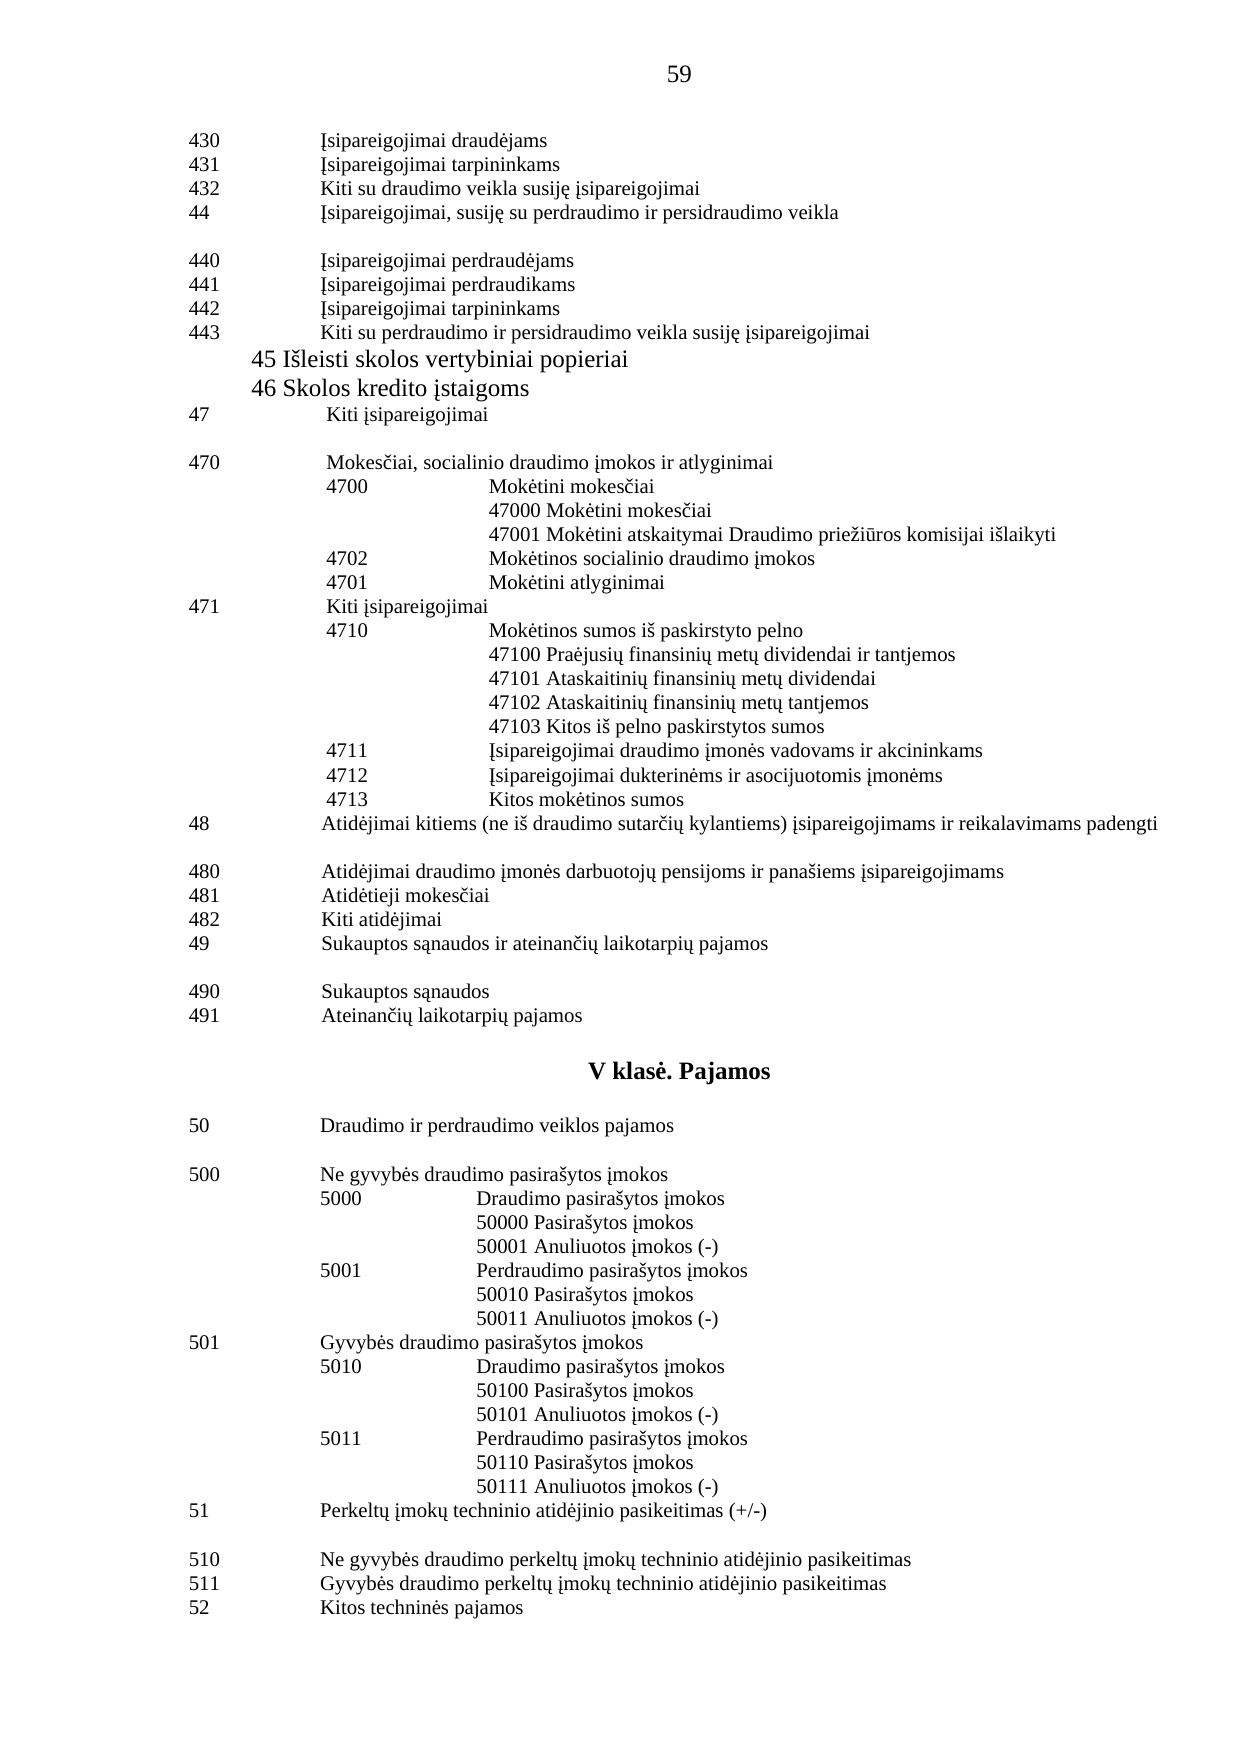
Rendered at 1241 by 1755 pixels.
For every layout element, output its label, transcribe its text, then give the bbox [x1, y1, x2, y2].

table_cell 442 [177, 296, 309, 320]
table_cell [309, 1378, 465, 1402]
table_cell [315, 498, 477, 522]
table_cell 52 [177, 1595, 309, 1619]
table_cell 47103 Kitos iš pelno paskirstytos sumos [477, 714, 1181, 738]
table_cell Mokėtini mokesčiai [477, 474, 1181, 498]
table_cell [177, 1258, 309, 1282]
table_cell [309, 1282, 465, 1306]
table_cell 5011 [309, 1426, 465, 1450]
table_cell [309, 1138, 1181, 1162]
text V klasė. Pajamos [177, 1056, 1181, 1085]
table_cell 44 [177, 200, 309, 224]
table_cell [177, 1210, 309, 1234]
table_cell 500 [177, 1162, 309, 1186]
table_cell 5010 [309, 1354, 465, 1378]
table_cell [177, 1523, 309, 1547]
table_cell 443 [177, 320, 309, 344]
table_cell [177, 1282, 309, 1306]
table_cell 50000 Pasirašytos įmokos [465, 1210, 1181, 1234]
table_cell 49 [177, 931, 310, 955]
table_cell 4712 [315, 763, 477, 787]
table_cell 430 [177, 128, 309, 152]
table_cell 480 [177, 859, 310, 883]
table_cell [177, 426, 315, 450]
table_cell 482 [177, 907, 310, 931]
table_cell 4701 [315, 570, 477, 594]
table_cell 490 [177, 979, 310, 1003]
table_cell [177, 835, 310, 859]
table_cell [177, 1474, 309, 1498]
table_cell [315, 642, 477, 666]
table_cell Įsipareigojimai perdraudikams [309, 272, 1181, 296]
table_cell [177, 1186, 309, 1210]
table_cell Perdraudimo pasirašytos įmokos [465, 1426, 1181, 1450]
table_cell 440 [177, 248, 309, 272]
table_cell [310, 955, 1181, 979]
table_cell Mokėtinos socialinio draudimo įmokos [477, 546, 1181, 570]
table_cell [309, 1474, 465, 1498]
table_cell 51 [177, 1499, 309, 1522]
table_cell 481 [177, 883, 310, 907]
table_cell [309, 1619, 1181, 1643]
table_cell 432 [177, 176, 309, 200]
table_cell 510 [177, 1547, 309, 1571]
table_cell 470 [177, 450, 315, 474]
table_cell Mokesčiai, socialinio draudimo įmokos ir atlyginimai [315, 450, 1181, 474]
table_cell Kitos techninės pajamos [309, 1595, 1181, 1619]
table_cell [177, 1402, 309, 1426]
table_cell 4711 [315, 739, 477, 762]
table_cell [315, 426, 1181, 450]
table_cell [309, 1210, 465, 1234]
table_cell 511 [177, 1571, 309, 1595]
table_cell Kiti su perdraudimo ir persidraudimo veikla susiję įsipareigojimai [309, 320, 1181, 344]
table_cell [177, 763, 315, 787]
table_cell Atidėjimai draudimo įmonės darbuotojų pensijoms ir panašiems įsipareigojimams [310, 859, 1181, 883]
table_cell 50110 Pasirašytos įmokos [465, 1450, 1181, 1474]
table_cell 50100 Pasirašytos įmokos [465, 1378, 1181, 1402]
text 45 Išleisti skolos vertybiniai popieriai [177, 344, 1181, 373]
table_cell [177, 714, 315, 738]
table_cell Gyvybės draudimo perkeltų įmokų techninio atidėjinio pasikeitimas [309, 1571, 1181, 1595]
table_cell 47101 Ataskaitinių finansinių metų dividendai [477, 666, 1181, 690]
table_cell [315, 690, 477, 714]
table_cell Ateinančių laikotarpių pajamos [310, 1003, 1181, 1027]
table_cell Įsipareigojimai perdraudėjams [309, 248, 1181, 272]
table_cell [177, 1378, 309, 1402]
table_cell [177, 104, 309, 127]
table_cell [309, 224, 1181, 248]
table_cell 48 [177, 811, 310, 835]
table_cell Atidėtieji mokesčiai [310, 883, 1181, 907]
table_cell [177, 787, 315, 811]
table_cell Įsipareigojimai draudėjams [309, 128, 1181, 152]
table_cell [177, 618, 315, 642]
table_cell 431 [177, 152, 309, 176]
table_cell 47100 Praėjusių finansinių metų dividendai ir tantjemos [477, 642, 1181, 666]
table_cell 4710 [315, 618, 477, 642]
table_cell Įsipareigojimai, susiję su perdraudimo ir persidraudimo veikla [309, 200, 1181, 224]
table_cell 50101 Anuliuotos įmokos (-) [465, 1402, 1181, 1426]
table_cell Įsipareigojimai tarpininkams [309, 152, 1181, 176]
table_cell [177, 546, 315, 570]
table_cell [177, 1619, 309, 1643]
table_cell [177, 498, 315, 522]
table_cell Atidėjimai kitiems (ne iš draudimo sutarčių kylantiems) įsipareigojimams ir reikalavimams padengti [310, 811, 1181, 835]
table_cell Kiti su draudimo veikla susiję įsipareigojimai [309, 176, 1181, 200]
table_cell 4700 [315, 474, 477, 498]
table_cell 4713 [315, 787, 477, 811]
table_cell [315, 714, 477, 738]
table_cell Gyvybės draudimo pasirašytos įmokos [309, 1330, 1181, 1354]
table_cell [177, 955, 310, 979]
table_cell [177, 666, 315, 690]
table_header 47 [177, 402, 315, 426]
table_cell Ne gyvybės draudimo perkeltų įmokų techninio atidėjinio pasikeitimas [309, 1547, 1181, 1571]
table_cell [177, 690, 315, 714]
table_cell 50011 Anuliuotos įmokos (-) [465, 1306, 1181, 1330]
table_cell Sukauptos sąnaudos [310, 979, 1181, 1003]
table_cell [309, 1402, 465, 1426]
table_cell [177, 739, 315, 762]
table_cell [177, 224, 309, 248]
table_cell [177, 1354, 309, 1378]
table_header Draudimo ir perdraudimo veiklos pajamos [309, 1114, 1181, 1137]
table_cell 471 [177, 594, 315, 618]
table_cell 47102 Ataskaitinių finansinių metų tantjemos [477, 690, 1181, 714]
table_cell [177, 1306, 309, 1330]
table_cell Įsipareigojimai tarpininkams [309, 296, 1181, 320]
table_cell 47001 Mokėtini atskaitymai Draudimo priežiūros komisijai išlaikyti [477, 522, 1181, 546]
table_cell [309, 1450, 465, 1474]
table_cell [309, 1523, 1181, 1547]
table_cell 491 [177, 1003, 310, 1027]
table_cell [315, 522, 477, 546]
table_cell Kitos mokėtinos sumos [477, 787, 1181, 811]
table_cell [177, 570, 315, 594]
table_cell Kiti įsipareigojimai [315, 594, 1181, 618]
table_cell [309, 1306, 465, 1330]
table_cell [177, 1138, 309, 1162]
table_header 50 [177, 1114, 309, 1137]
table_cell Ne gyvybės draudimo pasirašytos įmokos [309, 1162, 1181, 1186]
table_cell 5001 [309, 1258, 465, 1282]
text 46 Skolos kredito įstaigoms [177, 373, 1181, 402]
table_cell 50111 Anuliuotos įmokos (-) [465, 1474, 1181, 1498]
table_cell Įsipareigojimai draudimo įmonės vadovams ir akcininkams [477, 739, 1181, 762]
table_cell [177, 1450, 309, 1474]
table_cell 4702 [315, 546, 477, 570]
table_cell [309, 1234, 465, 1258]
table_cell Mokėtini atlyginimai [477, 570, 1181, 594]
table_cell [177, 642, 315, 666]
table_cell Draudimo pasirašytos įmokos [465, 1186, 1181, 1210]
table_cell 47000 Mokėtini mokesčiai [477, 498, 1181, 522]
table_cell 50010 Pasirašytos įmokos [465, 1282, 1181, 1306]
table_cell [310, 835, 1181, 859]
table_cell Kiti atidėjimai [310, 907, 1181, 931]
table_cell Perkeltų įmokų techninio atidėjinio pasikeitimas (+/-) [309, 1499, 1181, 1522]
table_cell 50001 Anuliuotos įmokos (-) [465, 1234, 1181, 1258]
table_cell [177, 1234, 309, 1258]
table_cell 501 [177, 1330, 309, 1354]
table_cell 441 [177, 272, 309, 296]
table_cell [177, 474, 315, 498]
table_header Kiti įsipareigojimai [315, 402, 1181, 426]
table_cell Sukauptos sąnaudos ir ateinančių laikotarpių pajamos [310, 931, 1181, 955]
table_cell [177, 522, 315, 546]
table_cell [315, 666, 477, 690]
table_cell [309, 104, 1181, 127]
table_cell Draudimo pasirašytos įmokos [465, 1354, 1181, 1378]
table_cell Mokėtinos sumos iš paskirstyto pelno [477, 618, 1181, 642]
table_cell [177, 1426, 309, 1450]
table_cell Perdraudimo pasirašytos įmokos [465, 1258, 1181, 1282]
table_cell Įsipareigojimai dukterinėms ir asocijuotomis įmonėms [477, 763, 1181, 787]
table_cell 5000 [309, 1186, 465, 1210]
